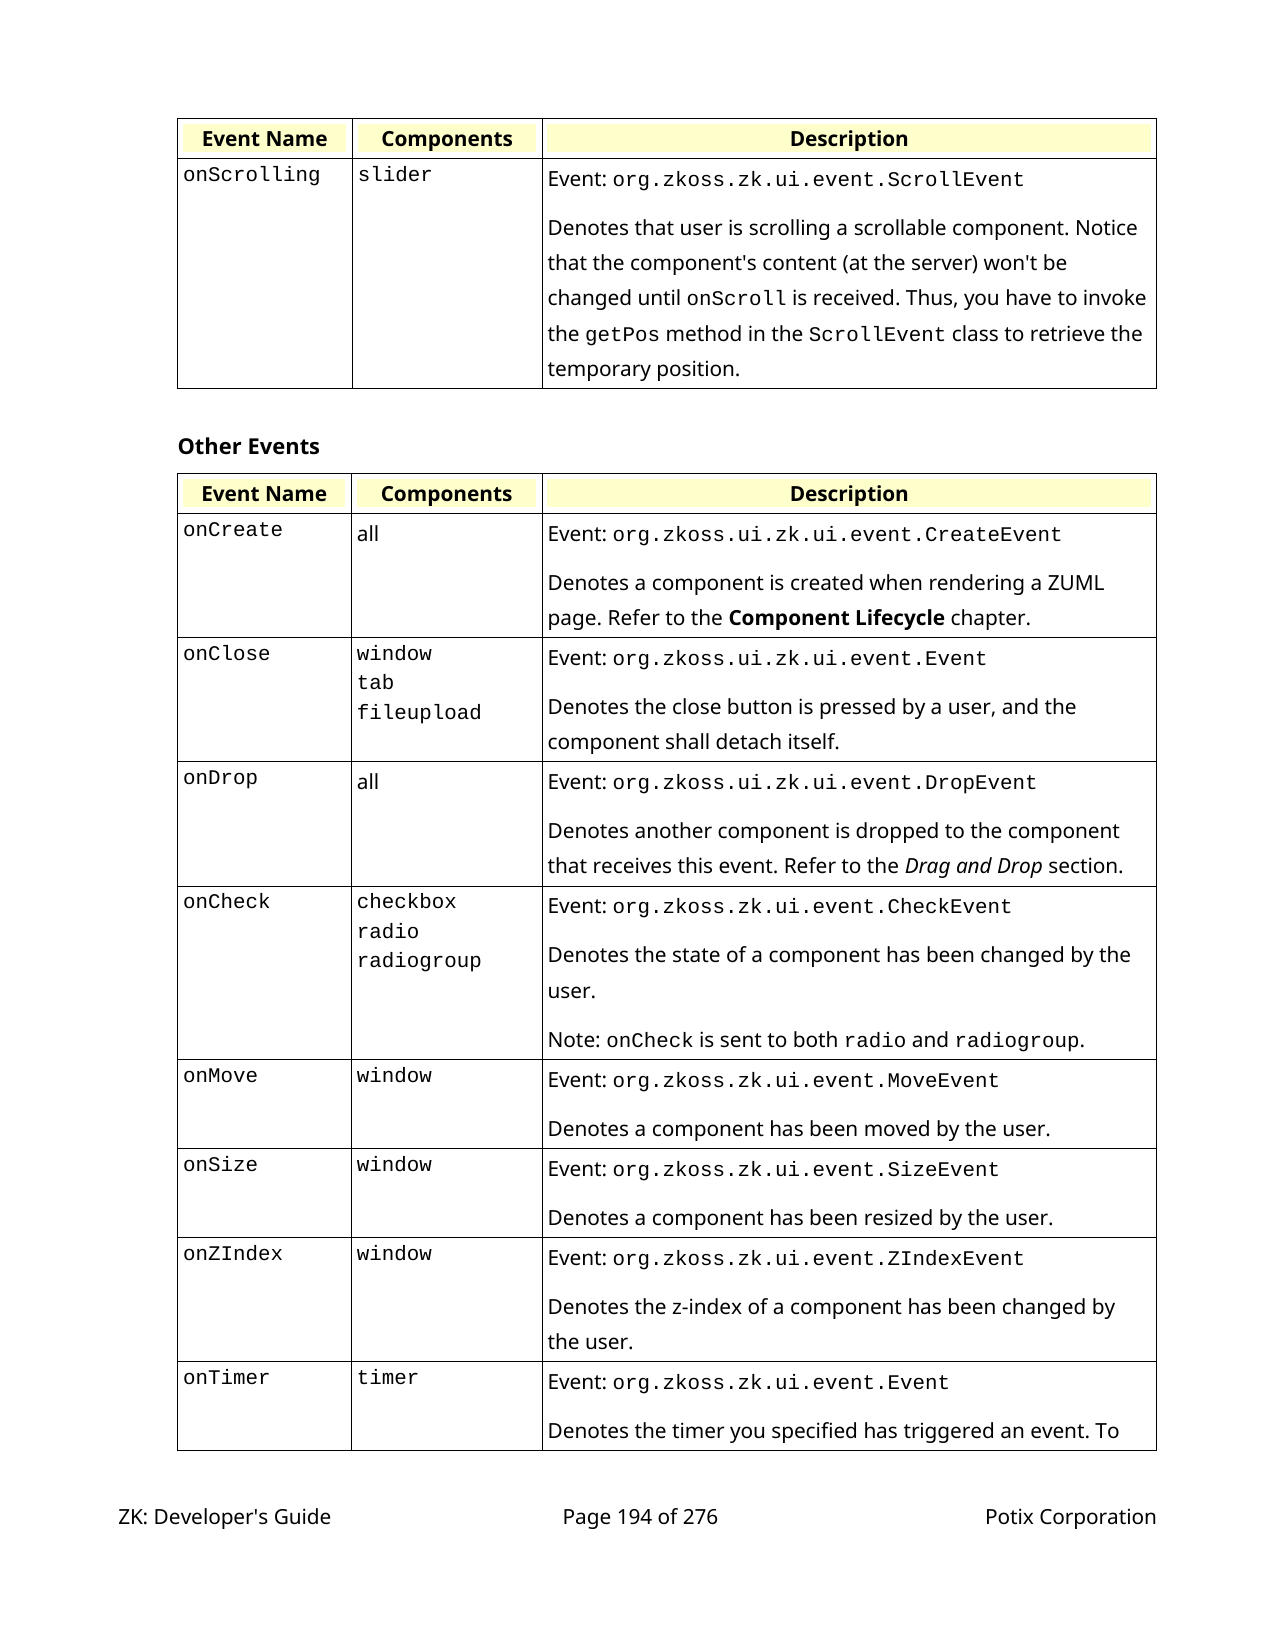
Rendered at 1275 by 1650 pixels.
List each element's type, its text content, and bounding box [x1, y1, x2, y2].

subtitle Other Events [177, 431, 1157, 461]
table_cell all [352, 514, 542, 637]
table_cell Event: org.zkoss.ui.zk.ui.event.Event Denotes the close button is pressed by a user, and the component shall detach itself. [543, 638, 1156, 761]
table_cell onMove [178, 1060, 351, 1148]
table_header Description [543, 474, 1156, 513]
table_cell onSize [178, 1149, 351, 1237]
table_header Components [352, 474, 542, 513]
table_cell Event: org.zkoss.ui.zk.ui.event.DropEvent Denotes another component is dropped to the component that receives this event. Refer to the Drag and Drop section. [543, 762, 1156, 886]
table_cell onDrop [178, 762, 351, 886]
table_cell Event: org.zkoss.zk.ui.event.Event Denotes the timer you specified has triggered an event. To [543, 1362, 1156, 1450]
table_cell onCheck [178, 887, 351, 1059]
table_cell onTimer [178, 1362, 351, 1450]
table_cell all [352, 762, 542, 886]
table_cell onZIndex [178, 1238, 351, 1361]
table_cell window [352, 1060, 542, 1148]
table_cell onClose [178, 638, 351, 761]
table_cell Event: org.zkoss.ui.zk.ui.event.CreateEvent Denotes a component is created when rendering a ZUML page. Refer to the Component Lifecycle chapter. [543, 514, 1156, 637]
table_cell Event: org.zkoss.zk.ui.event.SizeEvent Denotes a component has been resized by the user. [543, 1149, 1156, 1237]
table_cell Event: org.zkoss.zk.ui.event.ZIndexEvent Denotes the z-index of a component has been changed by the user. [543, 1238, 1156, 1361]
table_header Event Name [178, 119, 352, 158]
table_cell checkbox radio radiogroup [352, 887, 542, 1059]
table_cell onCreate [178, 514, 351, 637]
table_header Components [353, 119, 542, 158]
table_cell window [352, 1238, 542, 1361]
table_cell timer [352, 1362, 542, 1450]
table_cell slider [353, 159, 542, 388]
table_cell Event: org.zkoss.zk.ui.event.CheckEvent Denotes the state of a component has been changed by the user. Note: onCheck is sent to both radio and radiogroup. [543, 887, 1156, 1059]
table_cell window [352, 1149, 542, 1237]
table_header Event Name [178, 474, 351, 513]
table_cell Event: org.zkoss.zk.ui.event.MoveEvent Denotes a component has been moved by the user. [543, 1060, 1156, 1148]
table_cell Event: org.zkoss.zk.ui.event.ScrollEvent Denotes that user is scrolling a scrollable component. Notice that the component's content (at the server) won't be changed until onScroll is received. Thus, you have to invoke the getPos method in the ScrollEvent class to retrieve the temporary position. [543, 159, 1156, 388]
table_header Description [543, 119, 1156, 158]
table_cell onScrolling [178, 159, 352, 388]
table_cell window tab fileupload [352, 638, 542, 761]
